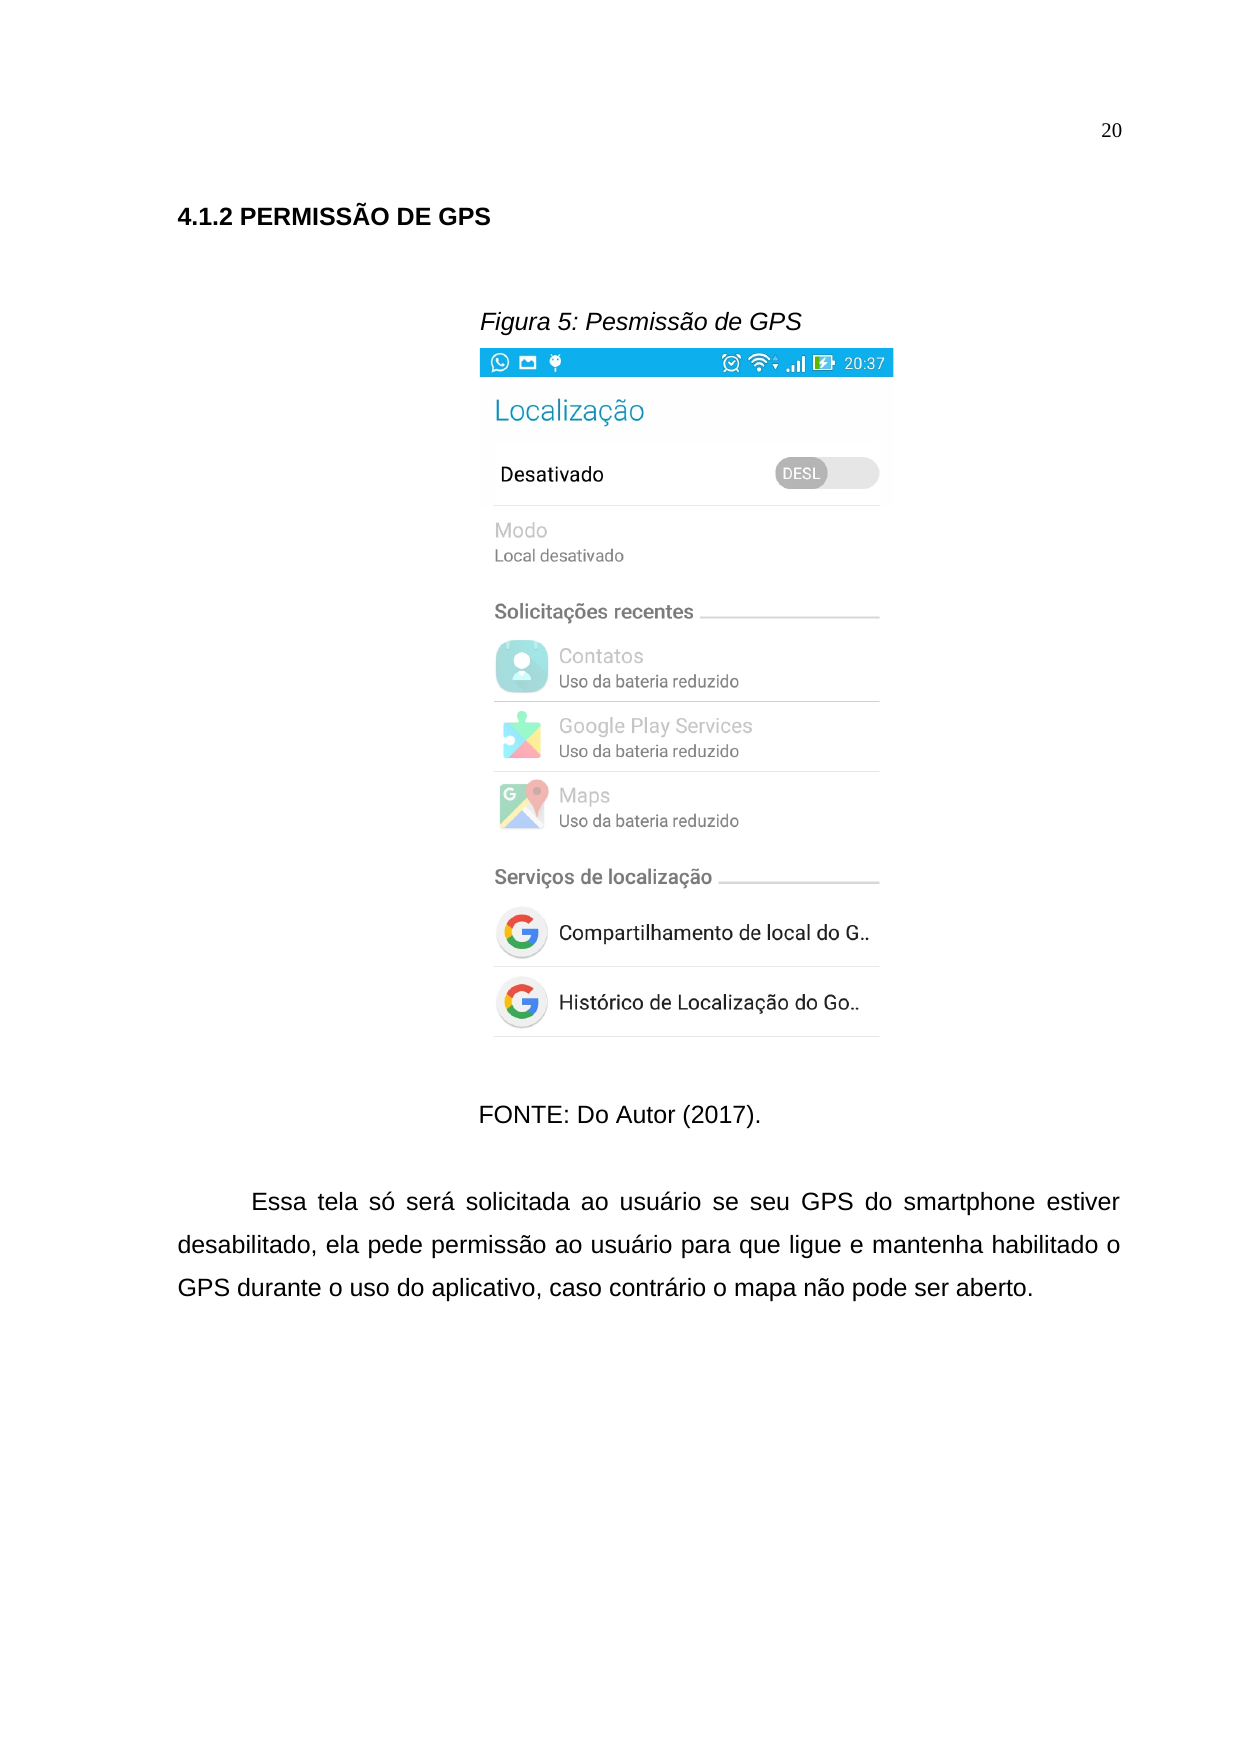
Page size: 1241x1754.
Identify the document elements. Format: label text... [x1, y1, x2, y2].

subtitle 4.1.2 PERMISSÃO DE GPS [177, 202, 1122, 231]
picture [491, 353, 509, 372]
picture [845, 357, 869, 369]
picture [520, 355, 536, 370]
text FONTE: Do Autor (2017). [177, 1101, 1122, 1129]
picture [787, 356, 805, 372]
picture [813, 355, 835, 370]
picture [877, 358, 884, 368]
picture [749, 353, 770, 371]
picture [722, 354, 740, 372]
picture [868, 358, 874, 369]
text Essa tela só será solicitada ao usuário se seu GPS do smartphone estiver desabilitado, ela pede permissão ao usuário para que ligue e mantenha habilitado o GPS durante o uso do aplicativo, caso contrário o mapa não pode ser aberto. [177, 1187, 1122, 1302]
text Figura 5: Pesmissão de GPS [480, 307, 893, 336]
picture [479, 377, 894, 1086]
picture [550, 355, 561, 372]
